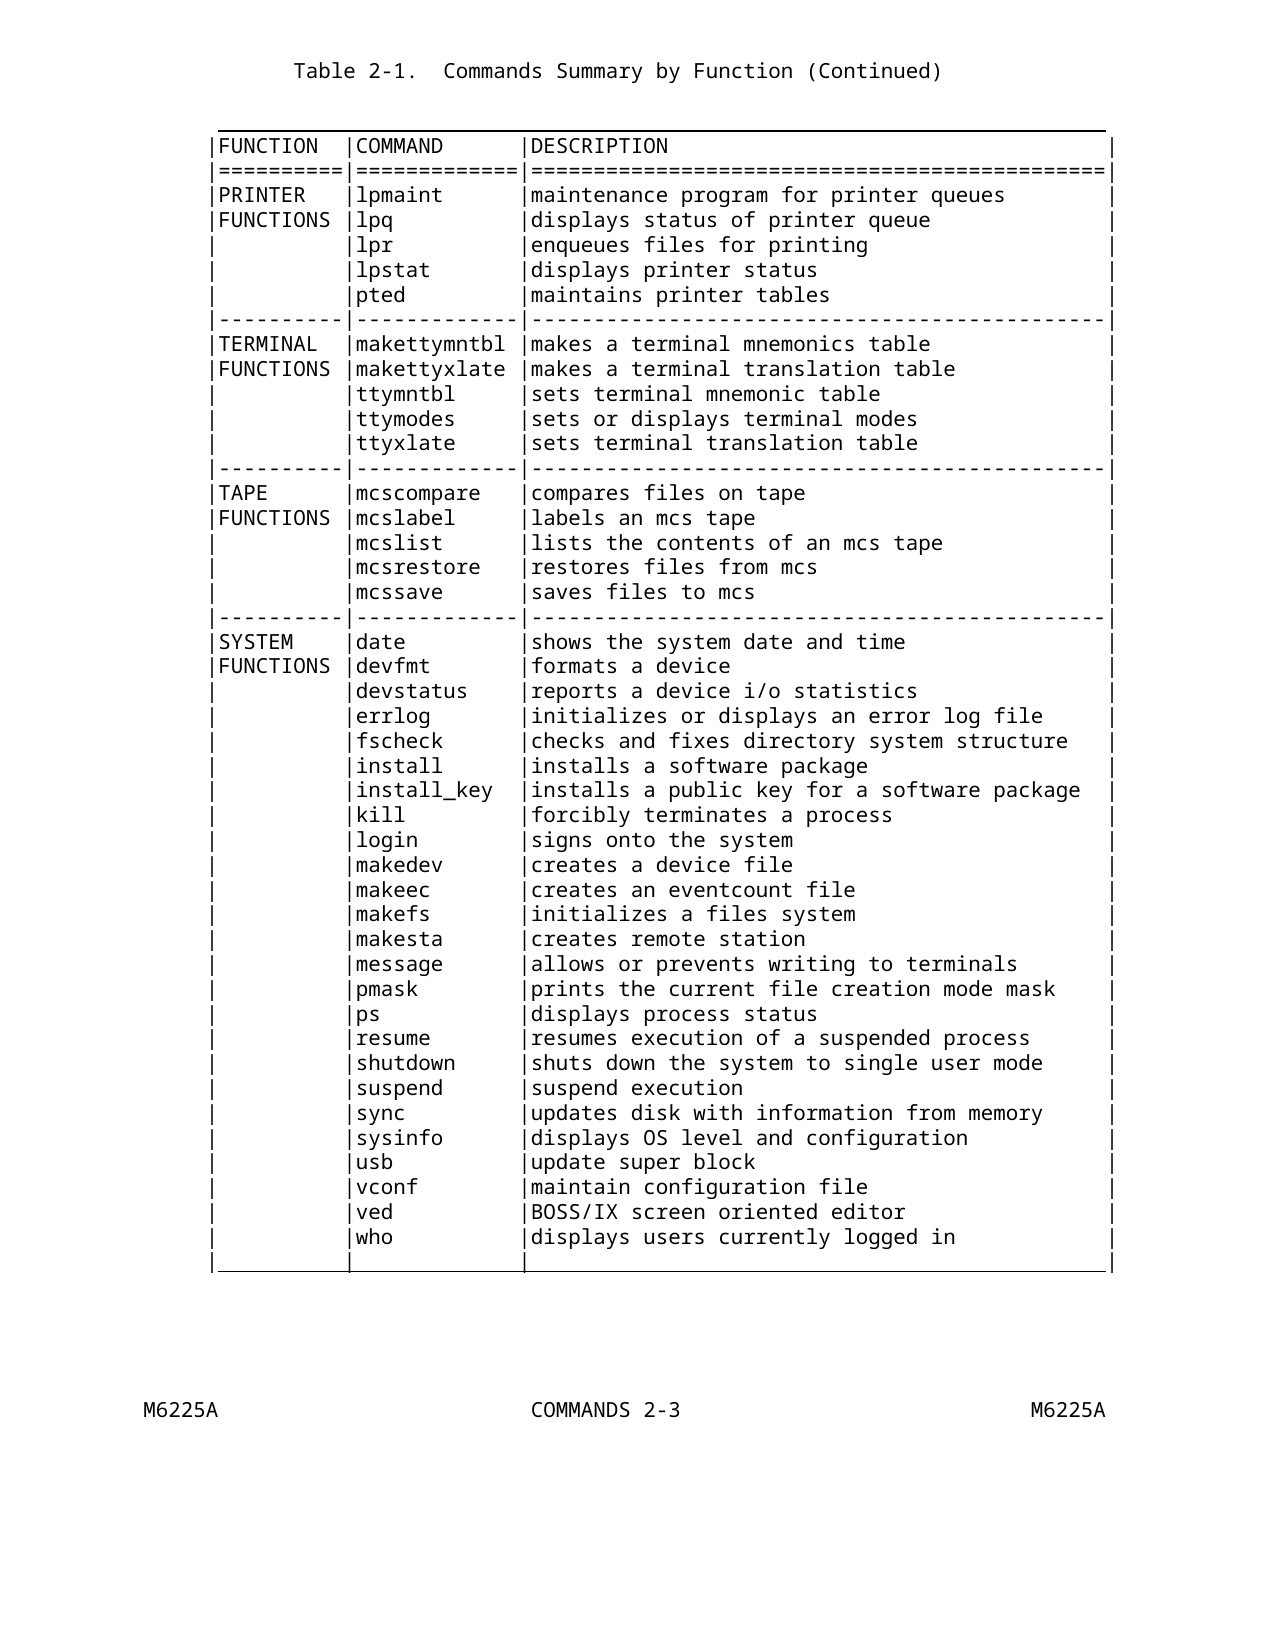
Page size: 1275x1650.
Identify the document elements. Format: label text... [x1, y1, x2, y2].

text | |message |allows or prevents writing to terminals | [118, 952, 1145, 976]
text | |suspend |suspend execution | [118, 1076, 1145, 1100]
text | |usb |update super block | [118, 1150, 1145, 1175]
text |FUNCTION |COMMAND |DESCRIPTION | [118, 133, 1145, 158]
text |TAPE |mcscompare |compares files on tape | [118, 481, 1145, 505]
text | |ttymodes |sets or displays terminal modes | [118, 406, 1145, 431]
text |TERMINAL |makettymntbl |makes a terminal mnemonics table | [118, 332, 1145, 357]
text |----------|-------------|----------------------------------------------| [118, 456, 1145, 481]
text | |makesta |creates remote station | [118, 927, 1145, 952]
text | |login |signs onto the system | [118, 828, 1145, 852]
text | |errlog |initializes or displays an error log file | [118, 704, 1145, 728]
text | |mcsrestore |restores files from mcs | [118, 555, 1145, 580]
text |PRINTER |lpmaint |maintenance program for printer queues | [118, 183, 1145, 208]
text | |vconf |maintain configuration file | [118, 1175, 1145, 1199]
text |==========|=============|==============================================| [118, 158, 1145, 183]
text | | | | [118, 1249, 1145, 1274]
text | |resume |resumes execution of a suspended process | [118, 1026, 1145, 1051]
text |FUNCTIONS |makettyxlate |makes a terminal translation table | [118, 357, 1145, 381]
text | |devstatus |reports a device i/o statistics | [118, 679, 1145, 704]
text |FUNCTIONS |devfmt |formats a device | [118, 654, 1145, 679]
text | |ttymntbl |sets terminal mnemonic table | [118, 381, 1145, 406]
text | |lpstat |displays printer status | [118, 257, 1145, 282]
text | |ttyxlate |sets terminal translation table | [118, 431, 1145, 456]
text |----------|-------------|----------------------------------------------| [118, 307, 1145, 332]
text | |ved |BOSS/IX screen oriented editor | [118, 1199, 1145, 1224]
text | |ps |displays process status | [118, 1001, 1145, 1026]
text |SYSTEM |date |shows the system date and time | [118, 629, 1145, 654]
text |FUNCTIONS |lpq |displays status of printer queue | [118, 208, 1145, 233]
text | |who |displays users currently logged in | [118, 1224, 1145, 1249]
text |FUNCTIONS |mcslabel |labels an mcs tape | [118, 505, 1145, 530]
text | |kill |forcibly terminates a process | [118, 803, 1145, 828]
text | |lpr |enqueues files for printing | [118, 233, 1145, 257]
text | |pted |maintains printer tables | [118, 282, 1145, 307]
text | |install |installs a software package | [118, 753, 1145, 778]
text | |makefs |initializes a files system | [118, 902, 1145, 927]
text |----------|-------------|----------------------------------------------| [118, 604, 1145, 629]
text | |shutdown |shuts down the system to single user mode | [118, 1051, 1145, 1076]
text | |makedev |creates a device file | [118, 852, 1145, 877]
text | |mcssave |saves files to mcs | [118, 580, 1145, 604]
text | |fscheck |checks and fixes directory system structure | [118, 728, 1145, 753]
text | |pmask |prints the current file creation mode mask | [118, 976, 1145, 1001]
text | |sync |updates disk with information from memory | [118, 1100, 1145, 1125]
text Table 2-1. Commands Summary by Function (Continued) [118, 59, 1145, 84]
text | |mcslist |lists the contents of an mcs tape | [118, 530, 1145, 555]
text M6225A COMMANDS 2-3 M6225A [118, 1398, 1145, 1423]
text | |sysinfo |displays OS level and configuration | [118, 1125, 1145, 1150]
text | |makeec |creates an eventcount file | [118, 877, 1145, 902]
text | |install_key |installs a public key for a software package | [118, 778, 1145, 803]
